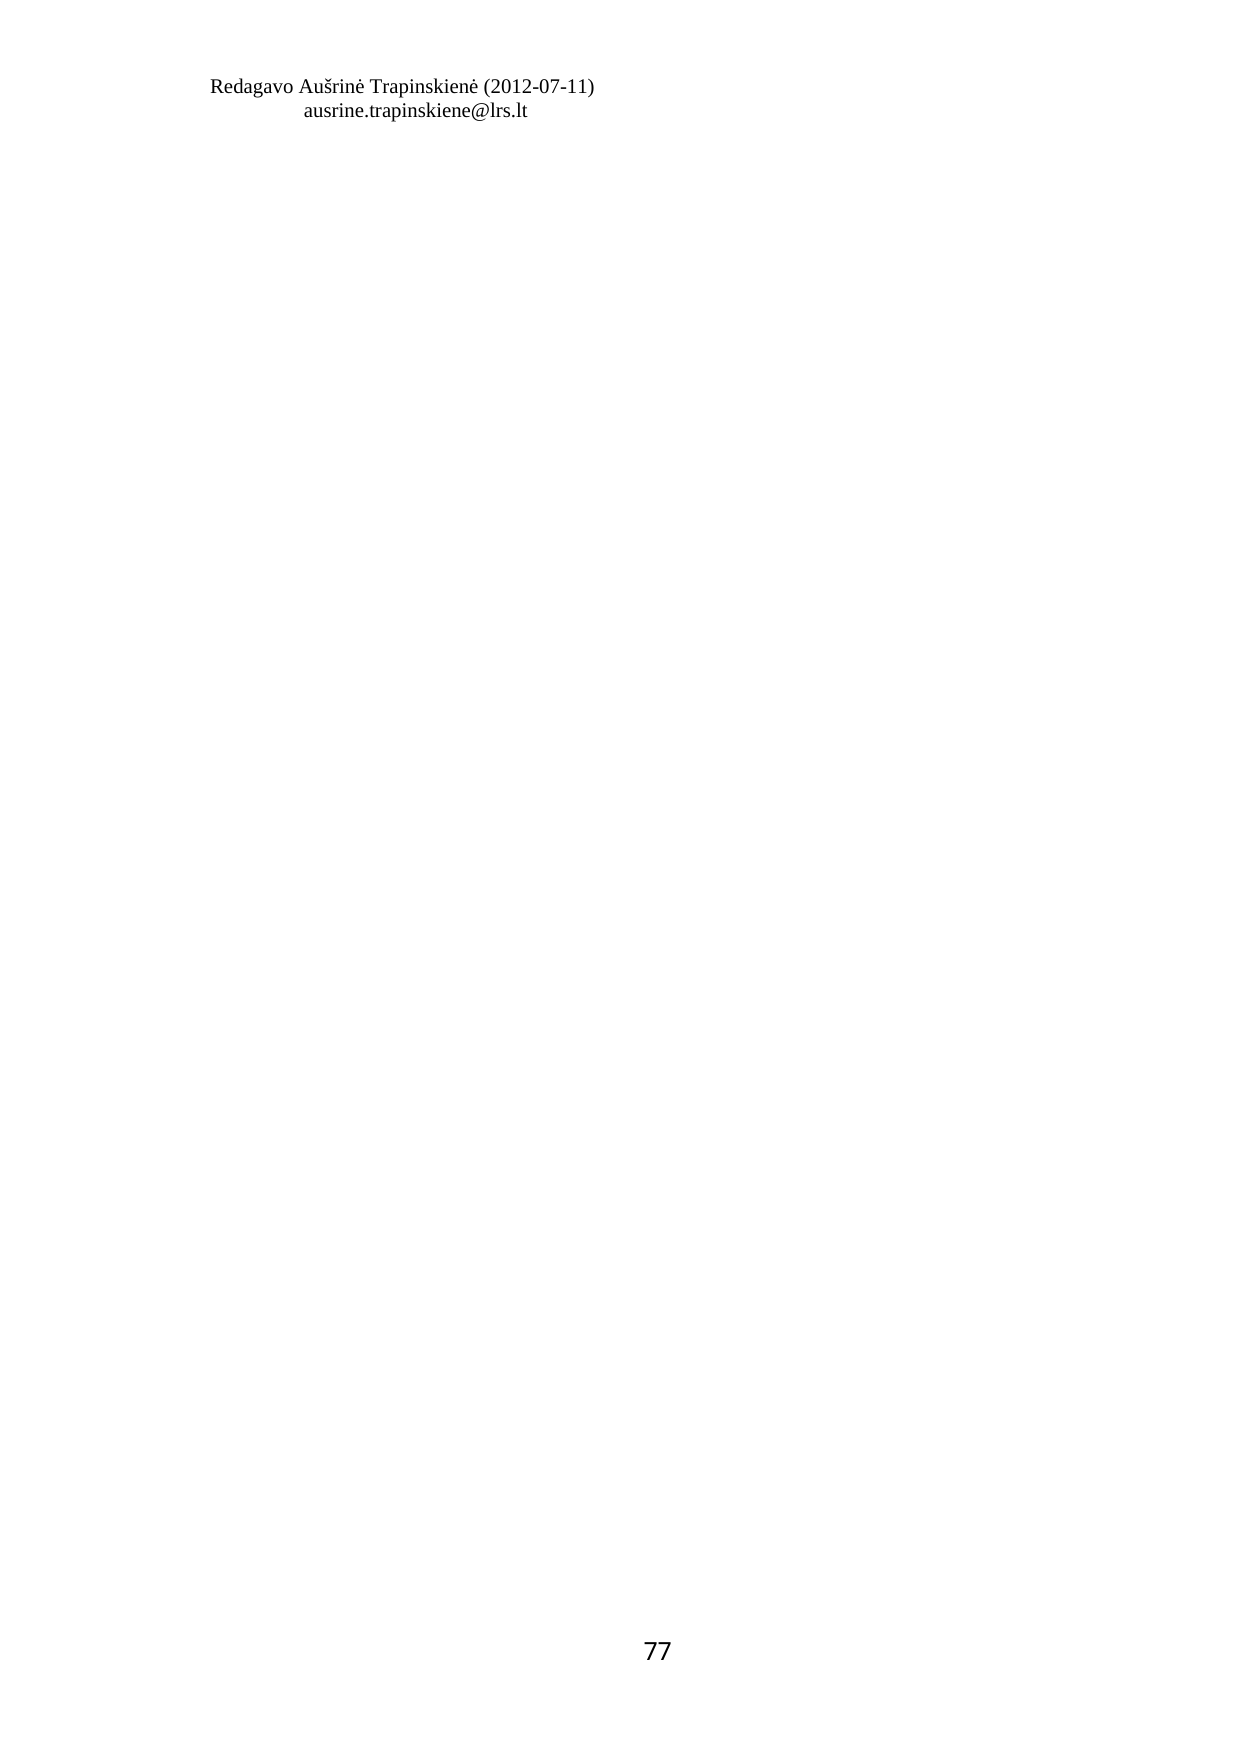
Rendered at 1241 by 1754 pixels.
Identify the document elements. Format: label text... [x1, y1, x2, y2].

text Redagavo Aušrinė Trapinskienė (2012-07-11) [210, 73, 1106, 98]
text ausrine.trapinskiene@lrs.lt [210, 98, 1106, 122]
